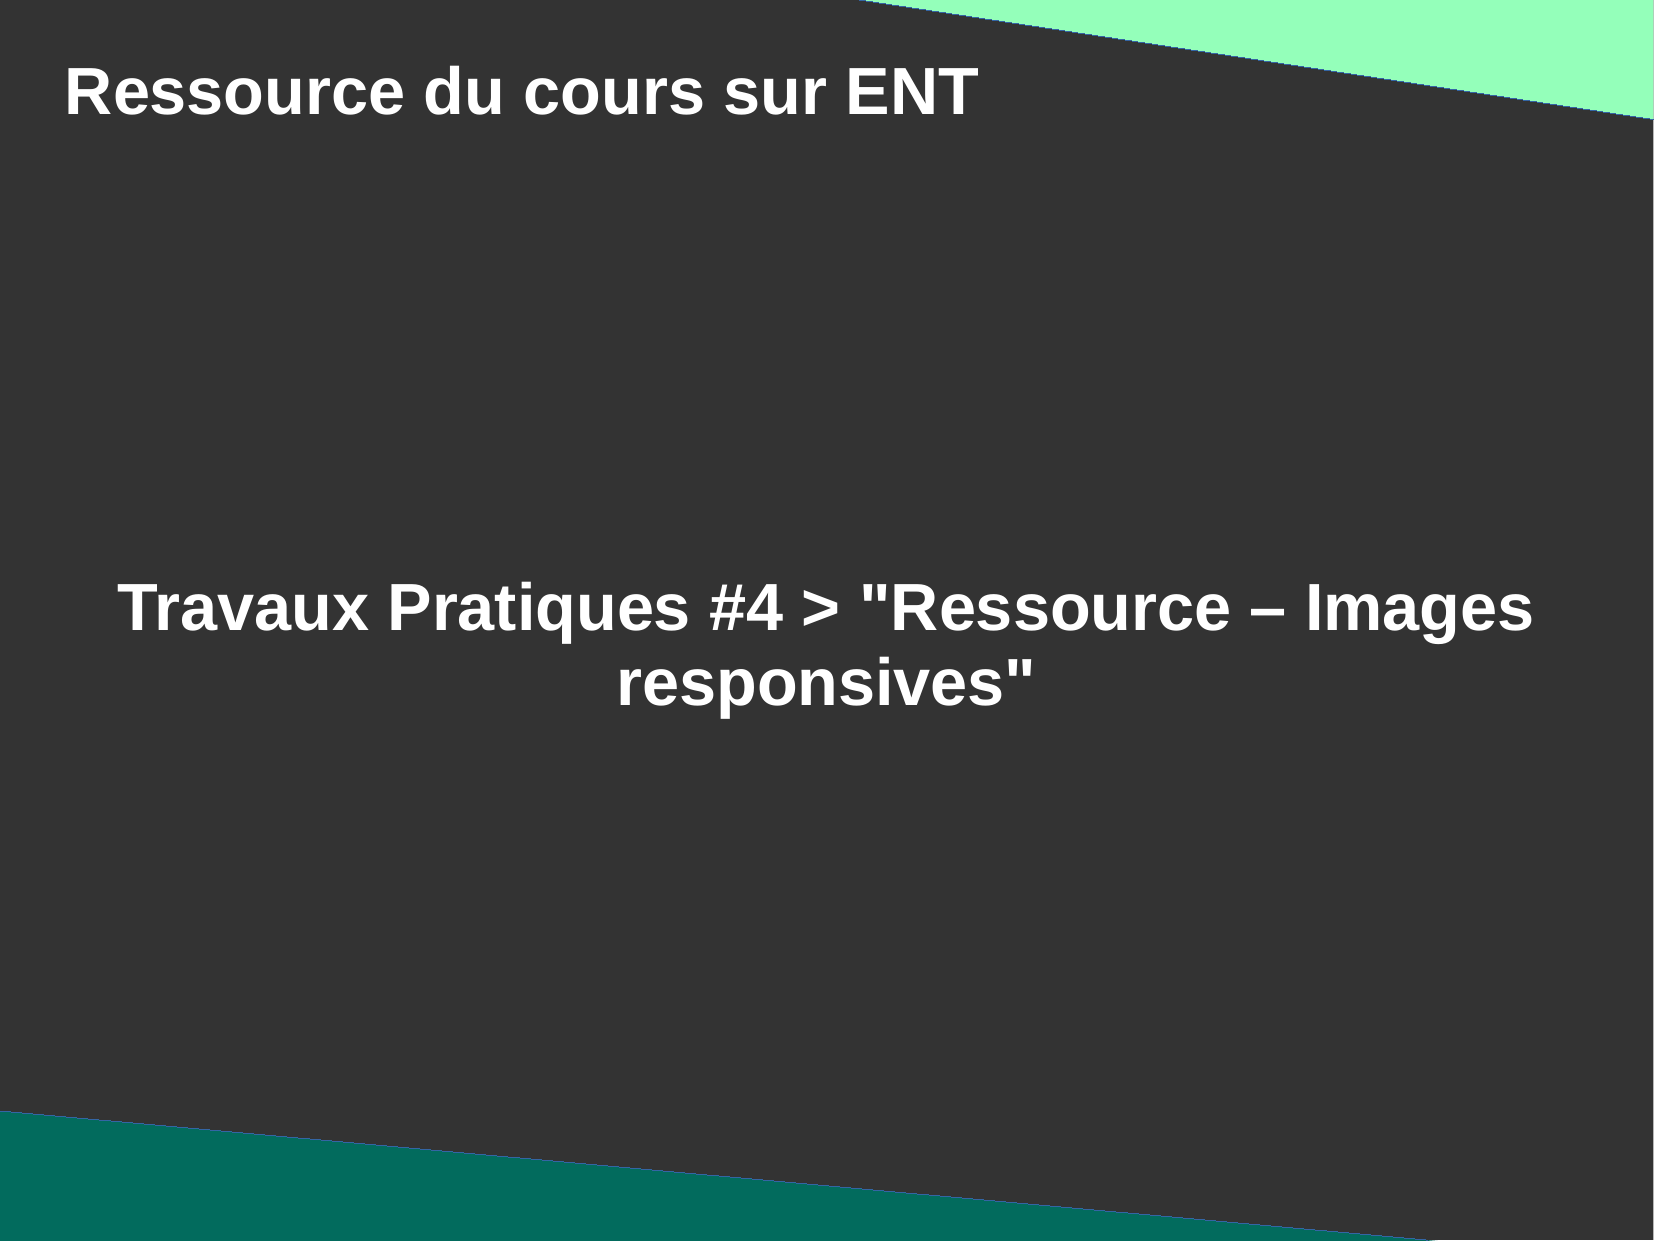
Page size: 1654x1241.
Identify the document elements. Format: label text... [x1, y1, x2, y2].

text_box [859, 0, 1654, 120]
title Travaux Pratiques #4 > "Ressource – Images responsives" [31, 570, 1622, 721]
title Ressource du cours sur ENT [64, 54, 1553, 157]
